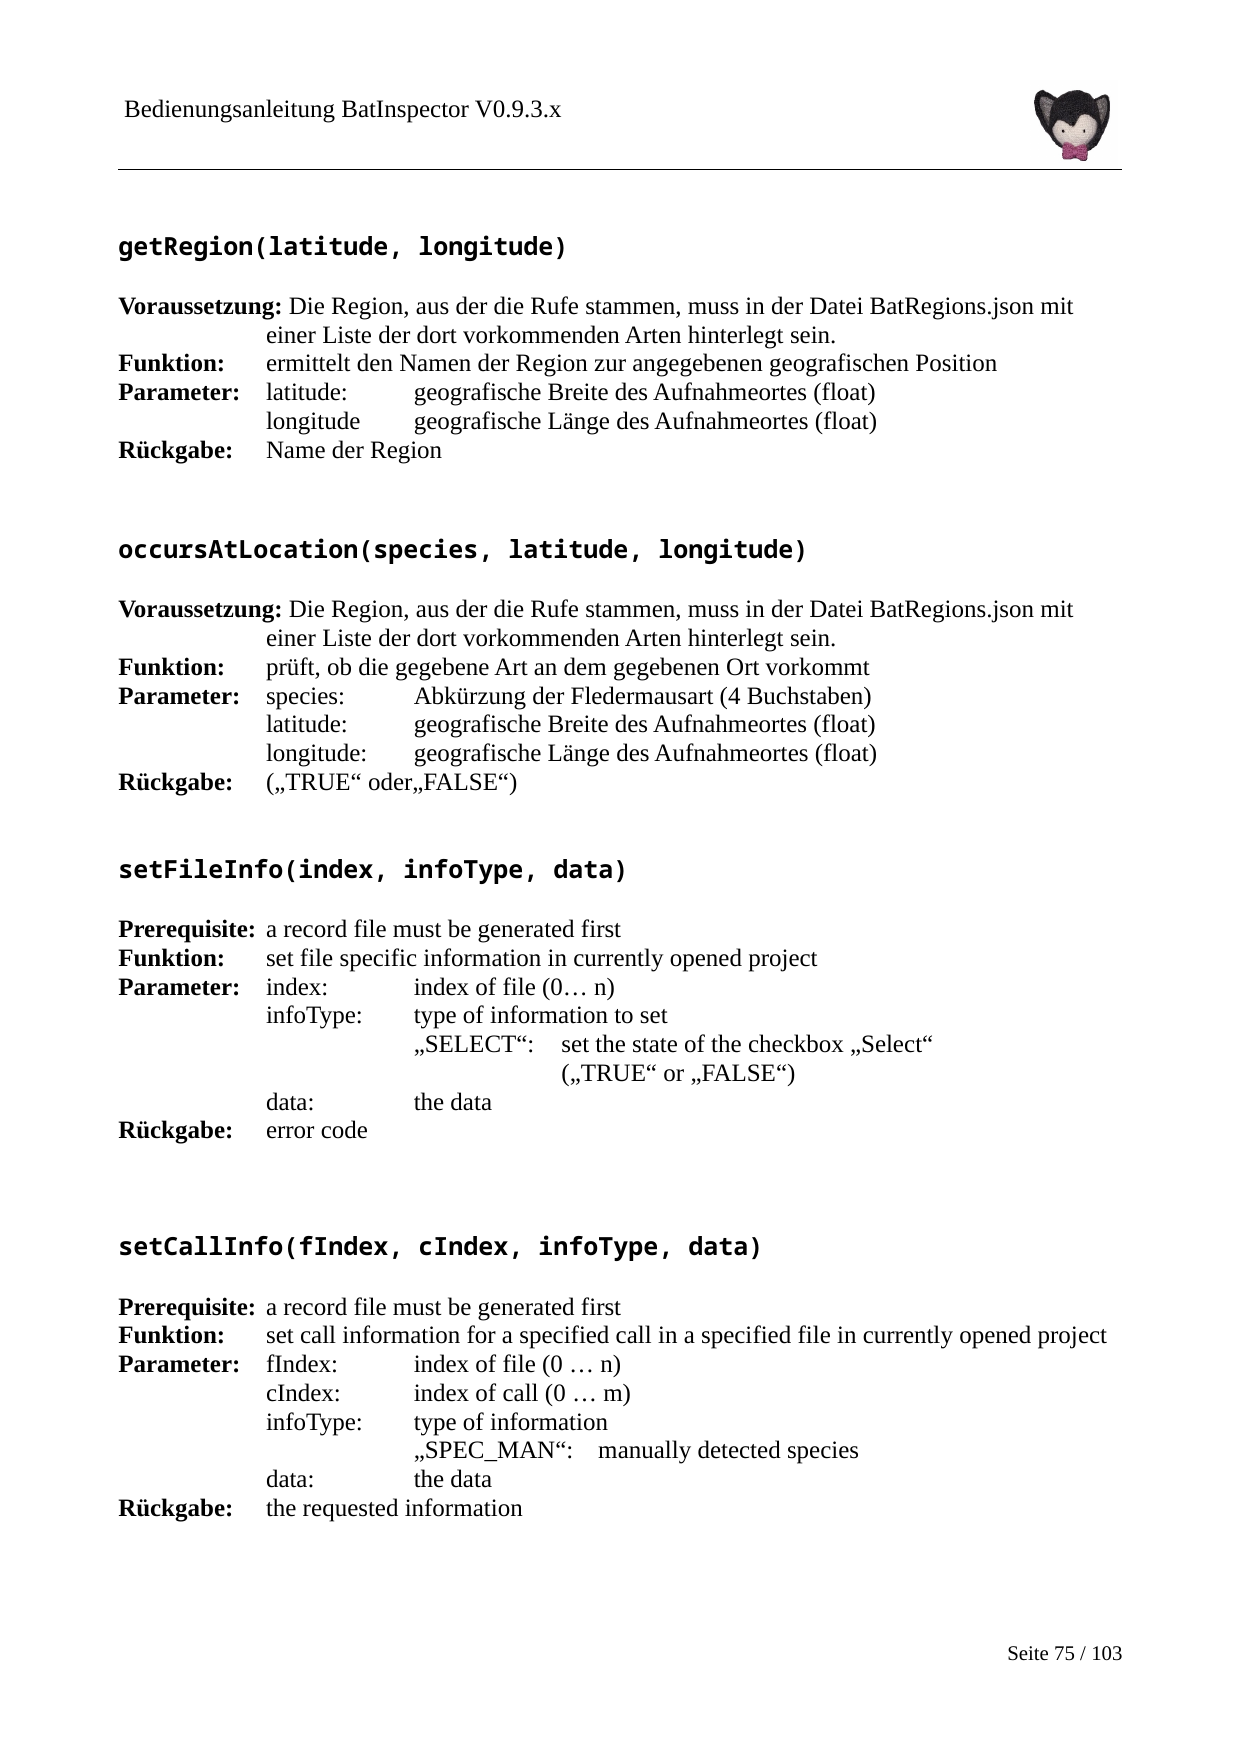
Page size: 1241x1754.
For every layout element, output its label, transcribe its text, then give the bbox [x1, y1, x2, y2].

text setFileInfo(index, infoType, data) [118, 851, 1122, 886]
text occursAtLocation(species, latitude, longitude) [118, 532, 1122, 566]
text Rückgabe: („TRUE“ oder„FALSE“) [118, 767, 1122, 796]
text Parameter: fIndex: index of file (0 … n) cIndex: index of call (0 … m) infoType: type of information „SPEC_MAN“: manually detected species data: the data [118, 1349, 1122, 1493]
text Funktion: set file specific information in currently opened project [118, 943, 1122, 972]
text setCallInfo(fIndex, cIndex, infoType, data) [118, 1229, 1122, 1263]
text getRegion(latitude, longitude) [118, 228, 1122, 262]
text Parameter: latitude: geografische Breite des Aufnahmeortes (float) longitude geografische Länge des Aufnahmeortes (float) [118, 377, 1122, 435]
text Parameter: index: index of file (0… n) infoType: type of information to set „SELECT“: set the state of the checkbox „Select“ („TRUE“ or „FALSE“) [118, 972, 1122, 1087]
picture [1030, 80, 1119, 169]
text data: the data [118, 1087, 1122, 1116]
text Prerequisite: a record file must be generated first [118, 1292, 1122, 1320]
text Rückgabe: Name der Region [118, 435, 1122, 463]
text Voraussetzung: Die Region, aus der die Rufe stammen, muss in der Datei BatRegions.json mit einer Liste der dort vorkommenden Arten hinterlegt sein. [118, 594, 1122, 652]
text Funktion: prüft, ob die gegebene Art an dem gegebenen Ort vorkommt [118, 652, 1122, 681]
text Funktion: set call information for a specified call in a specified file in currently opened project [118, 1320, 1122, 1349]
text Rückgabe: error code [118, 1116, 1122, 1144]
text Voraussetzung: Die Region, aus der die Rufe stammen, muss in der Datei BatRegions.json mit einer Liste der dort vorkommenden Arten hinterlegt sein. [118, 291, 1122, 348]
text Funktion: ermittelt den Namen der Region zur angegebenen geografischen Position [118, 348, 1122, 377]
text Prerequisite: a record file must be generated first [118, 914, 1122, 943]
text Parameter: species: Abkürzung der Fledermausart (4 Buchstaben) latitude: geografische Breite des Aufnahmeortes (float) longitude: geografische Länge des Aufnahmeortes (float) [118, 681, 1122, 767]
text Rückgabe: the requested information [118, 1493, 1122, 1522]
